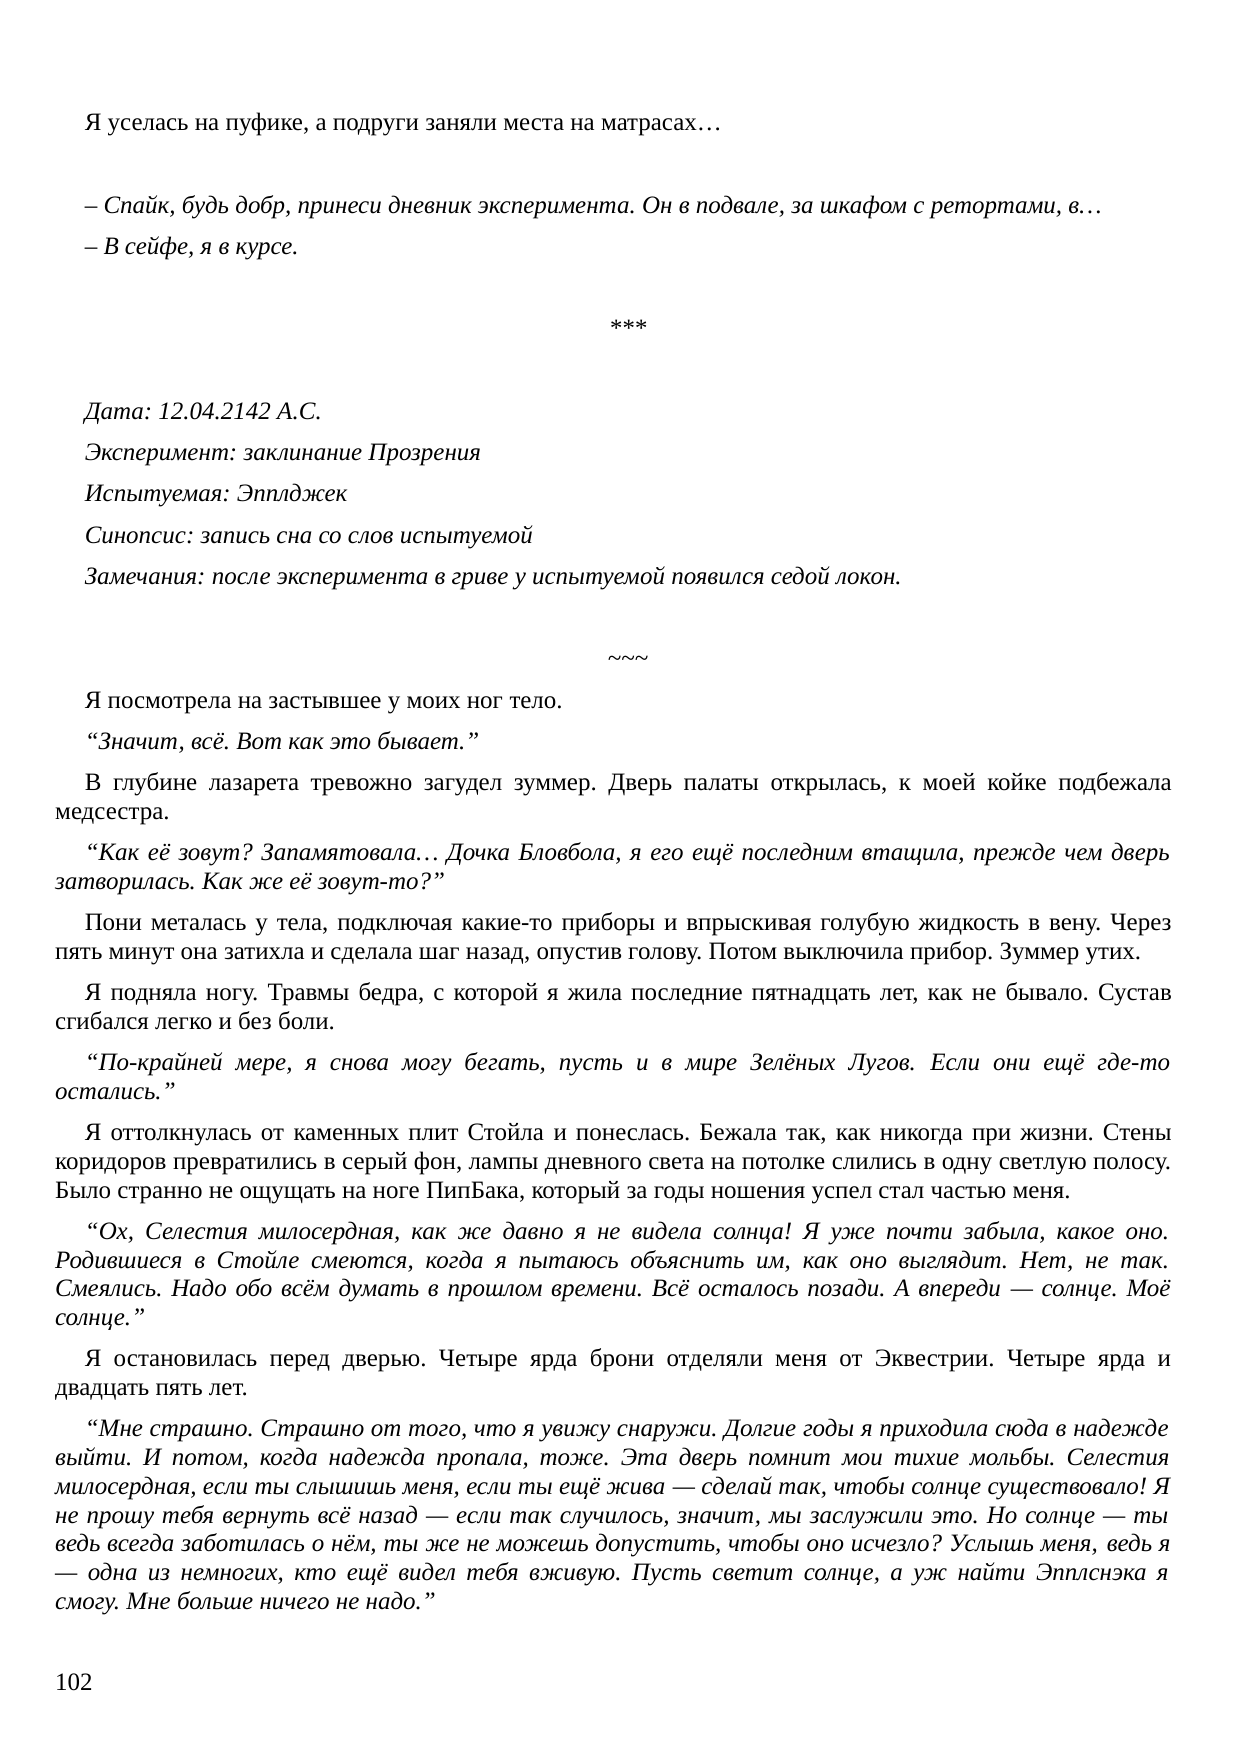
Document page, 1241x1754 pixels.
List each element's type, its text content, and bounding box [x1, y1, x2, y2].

text – В сейфе, я в курсе. [55, 231, 1173, 260]
text “Значит, всё. Вот как это бывает.” [55, 726, 1173, 755]
text “Как её зовут? Запамятовала… Дочка Бловбола, я его ещё последним втащила, прежде чем дверь затворилась. Как же её зовут-то?” [55, 837, 1173, 895]
text В глубине лазарета тревожно загудел зуммер. Дверь палаты открылась, к моей койке подбежала медсестра. [55, 767, 1173, 825]
text “Мне страшно. Страшно от того, что я увижу снаружи. Долгие годы я приходила сюда в надежде выйти. И потом, когда надежда пропала, тоже. Эта дверь помнит мои тихие мольбы. Селестия милосердная, если ты слышишь меня, если ты ещё жива — сделай так, чтобы солнце существовало! Я не прошу тебя вернуть всё назад — если так случилось, значит, мы заслужили это. Но солнце — ты ведь всегда заботилась о нём, ты же не можешь допустить, чтобы оно исчезло? Услышь меня, ведь я — одна из немногих, кто ещё видел тебя вживую. Пусть светит солнце, а уж найти Эпплснэка я смогу. Мне больше ничего не надо.” [55, 1413, 1173, 1615]
text *** [55, 313, 1173, 342]
text – Спайк, будь добр, принеси дневник эксперимента. Он в подвале, за шкафом с ретортами, в… [55, 190, 1173, 218]
text Пони металась у тела, подключая какие-то приборы и впрыскивая голубую жидкость в вену. Через пять минут она затихла и сделала шаг назад, опустив голову. Потом выключила прибор. Зуммер утих. [55, 907, 1173, 965]
text ~~~ [55, 643, 1173, 672]
text Я подняла ногу. Травмы бедра, с которой я жила последние пятнадцать лет, как не бывало. Сустав сгибался легко и без боли. [55, 977, 1173, 1035]
text Эксперимент: заклинание Прозрения [55, 437, 1173, 466]
text Я остановилась перед дверью. Четыре ярда брони отделяли меня от Эквестрии. Четыре ярда и двадцать пять лет. [55, 1343, 1173, 1401]
text Я посмотрела на застывшее у моих ног тело. [55, 685, 1173, 713]
text Испытуемая: Эпплджек [55, 478, 1173, 507]
text “По-крайней мере, я снова могу бегать, пусть и в мире Зелёных Лугов. Если они ещё где-то остались.” [55, 1047, 1173, 1105]
text Я оттолкнулась от каменных плит Стойла и понеслась. Бежала так, как никогда при жизни. Стены коридоров превратились в серый фон, лампы дневного света на потолке слились в одну светлую полосу. Было странно не ощущать на ноге ПипБака, который за годы ношения успел стал частью меня. [55, 1117, 1173, 1203]
text Дата: 12.04.2142 А.C. [55, 396, 1173, 425]
text Синопсис: запись сна со слов испытуемой [55, 520, 1173, 548]
text Замечания: после эксперимента в гриве у испытуемой появился седой локон. [55, 561, 1173, 590]
text “Ох, Селестия милосердная, как же давно я не видела солнца! Я уже почти забыла, какое оно. Родившиеся в Стойле смеются, когда я пытаюсь объяснить им, как оно выглядит. Нет, не так. Смеялись. Надо обо всём думать в прошлом времени. Всё осталось позади. А впереди — солнце. Моё солнце.” [55, 1216, 1173, 1331]
text Я уселась на пуфике, а подруги заняли места на матрасах… [55, 107, 1173, 136]
